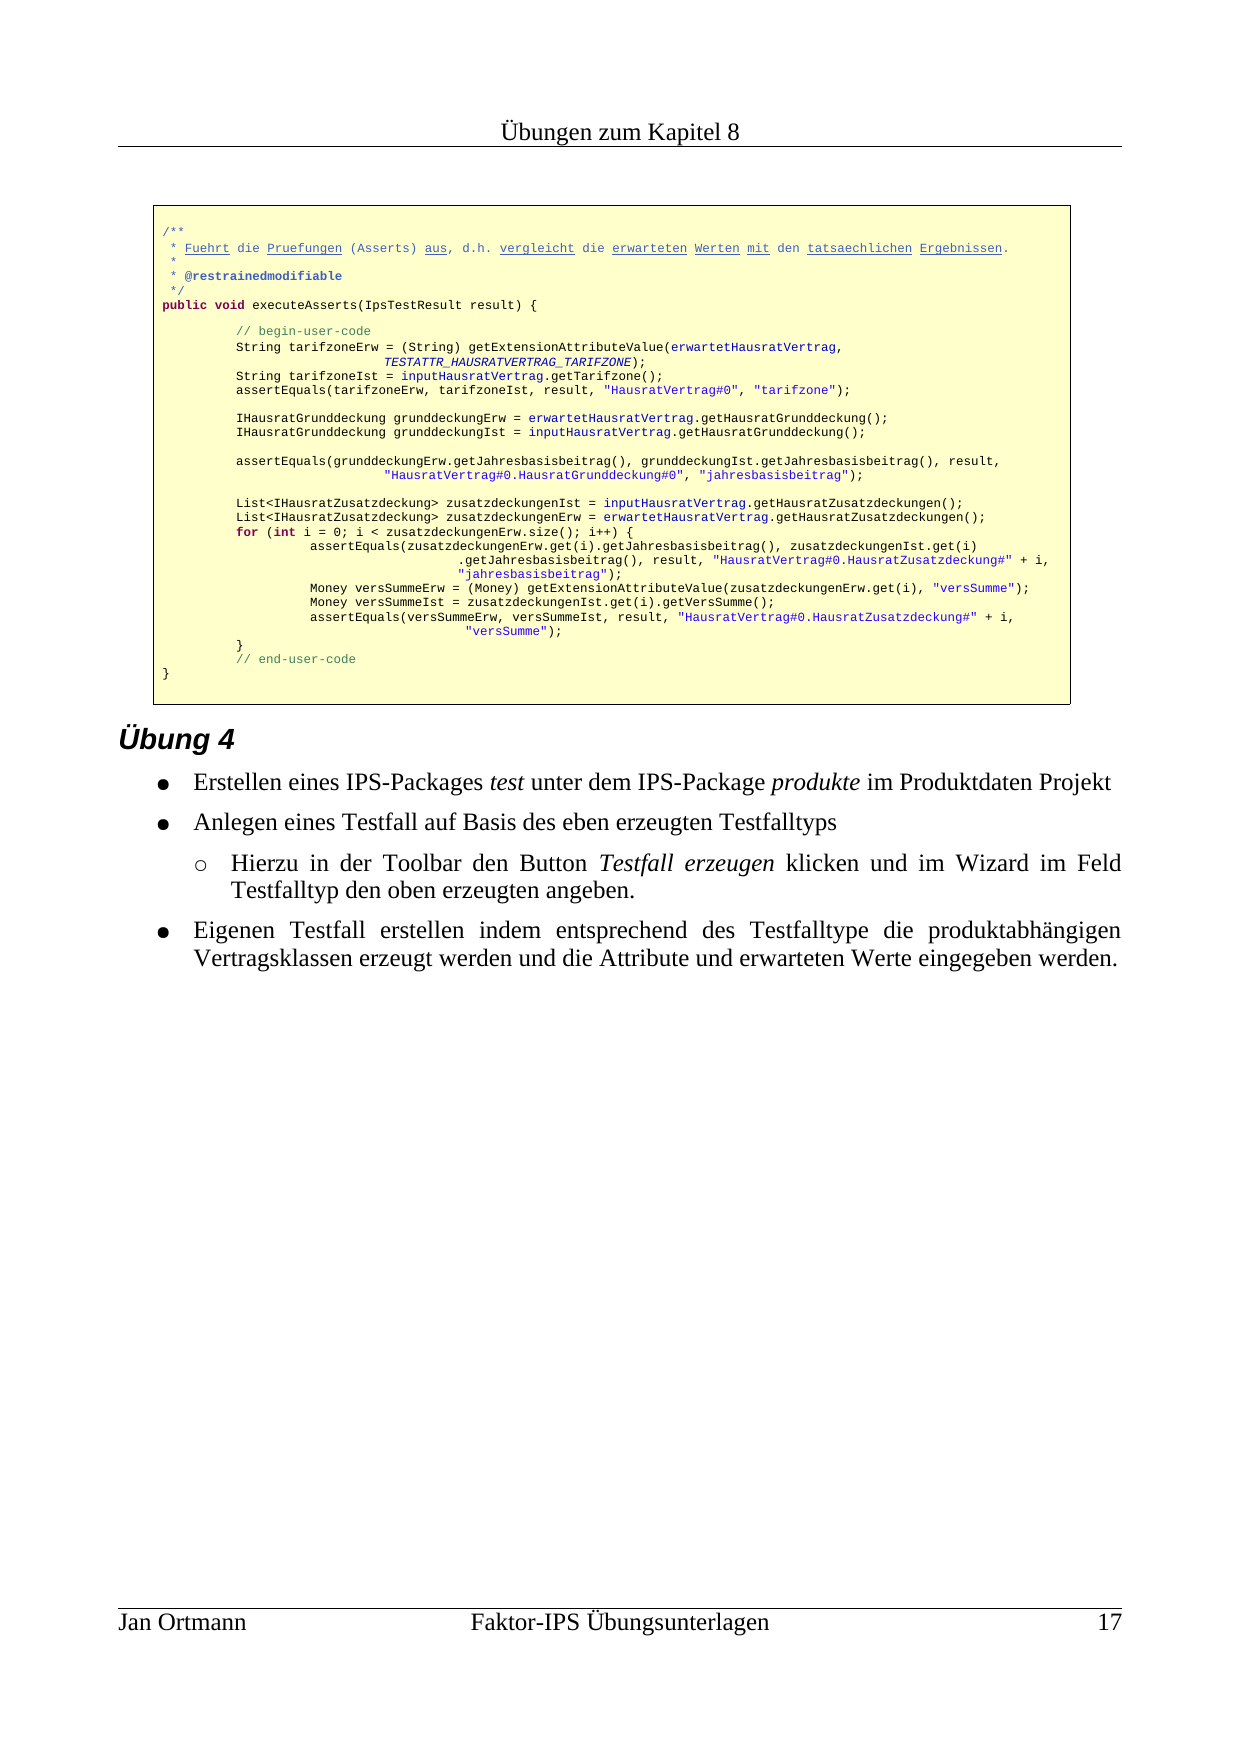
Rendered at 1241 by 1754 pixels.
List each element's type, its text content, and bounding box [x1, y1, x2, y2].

text Money versSummeIst = zusatzdeckungenIst.get(i).getVersSumme(); [154, 596, 1061, 611]
list Erstellen eines IPS-Packages test unter dem IPS-Package produkte im Produktdaten Projekt [156, 768, 1122, 796]
text assertEquals(versSummeErw, versSummeIst, result, "HausratVertrag#0.HausratZusatzdeckung#" + i, "versSumme"); [154, 611, 1061, 639]
text String tarifzoneErw = (String) getExtensionAttributeValue(erwartetHausratVertrag, [154, 341, 1061, 356]
list Anlegen eines Testfall auf Basis des eben erzeugten Testfalltyps [156, 808, 1122, 836]
text public void executeAsserts(IpsTestResult result) { [154, 299, 1061, 313]
text IHausratGrunddeckung grunddeckungIst = inputHausratVertrag.getHausratGrunddeckung(); [154, 426, 1061, 441]
text "HausratVertrag#0.HausratGrunddeckung#0", "jahresbasisbeitrag"); [154, 469, 1061, 483]
text // end-user-code [154, 653, 1061, 667]
text assertEquals(grunddeckungErw.getJahresbasisbeitrag(), grunddeckungIst.getJahresbasisbeitrag(), result, [154, 455, 1061, 469]
text /** [154, 214, 1061, 242]
text "jahresbasisbeitrag"); [154, 568, 1061, 582]
text * @restrainedmodifiable [154, 270, 1061, 284]
list Eigenen Testfall erstellen indem entsprechend des Testfalltype die produktabhängigen Vertragsklassen erzeugt werden und die Attribute und erwarteten Werte eingegeben werden. [156, 917, 1122, 972]
text IHausratGrunddeckung grunddeckungErw = erwartetHausratVertrag.getHausratGrunddeckung(); [154, 412, 1061, 426]
text assertEquals(tarifzoneErw, tarifzoneIst, result, "HausratVertrag#0", "tarifzone"); [154, 384, 1061, 398]
text */ [154, 284, 1061, 299]
text } [154, 639, 1061, 653]
text String tarifzoneIst = inputHausratVertrag.getTarifzone(); [154, 370, 1061, 384]
text // begin-user-code [154, 313, 1061, 341]
subtitle Übung 4 [118, 723, 1122, 756]
text } [154, 667, 1061, 681]
text .getJahresbasisbeitrag(), result, "HausratVertrag#0.HausratZusatzdeckung#" + i, [154, 554, 1061, 568]
text * Fuehrt die Pruefungen (Asserts) aus, d.h. vergleicht die erwarteten Werten mit den tatsaechlichen Ergebnissen. [154, 242, 1061, 256]
text TESTATTR_HAUSRATVERTRAG_TARIFZONE); [154, 356, 1061, 370]
text Money versSummeErw = (Money) getExtensionAttributeValue(zusatzdeckungenErw.get(i), "versSumme"); [154, 582, 1061, 596]
text List<IHausratZusatzdeckung> zusatzdeckungenErw = erwartetHausratVertrag.getHausratZusatzdeckungen(); [154, 511, 1061, 526]
text List<IHausratZusatzdeckung> zusatzdeckungenIst = inputHausratVertrag.getHausratZusatzdeckungen(); [154, 497, 1061, 511]
text for (int i = 0; i < zusatzdeckungenErw.size(); i++) { [154, 526, 1061, 540]
list Hierzu in der Toolbar den Button Testfall erzeugen klicken und im Wizard im Feld Testfalltyp den oben erzeugten angeben. [193, 849, 1122, 904]
text * [154, 256, 1061, 270]
text assertEquals(zusatzdeckungenErw.get(i).getJahresbasisbeitrag(), zusatzdeckungenIst.get(i) [154, 540, 1061, 554]
